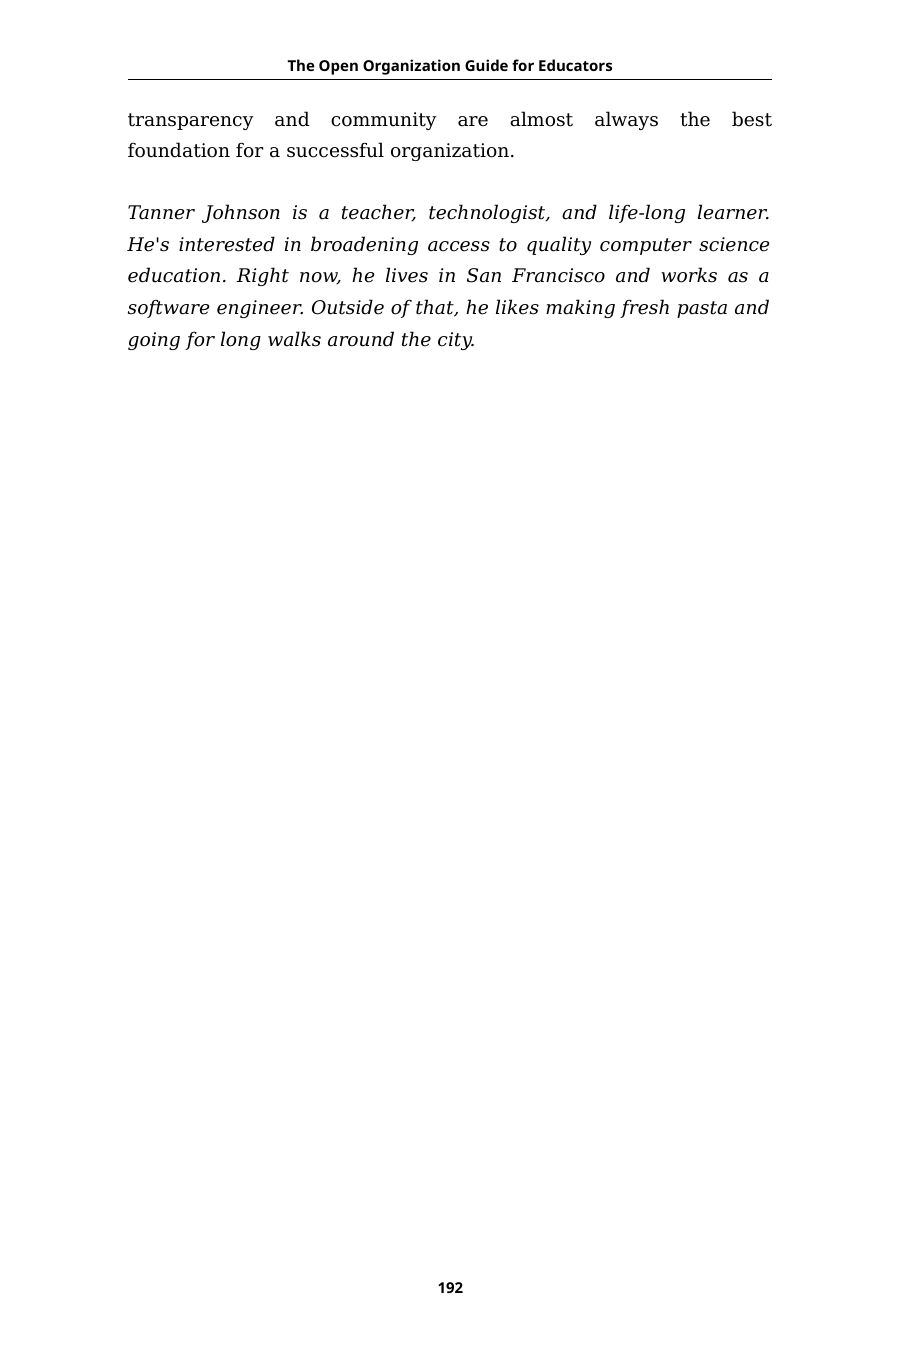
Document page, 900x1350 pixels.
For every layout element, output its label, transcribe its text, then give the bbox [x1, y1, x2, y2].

text Tanner Johnson is a teacher, technologist, and life-long learner. He's interested in broadening access to quality computer science education. Right now, he lives in San Francisco and works as a software engineer. Outside of that, he likes making fresh pasta and going for long walks around the city. [127, 202, 772, 351]
text transparency and community are almost always the best foundation for a successful organization. [127, 109, 772, 162]
